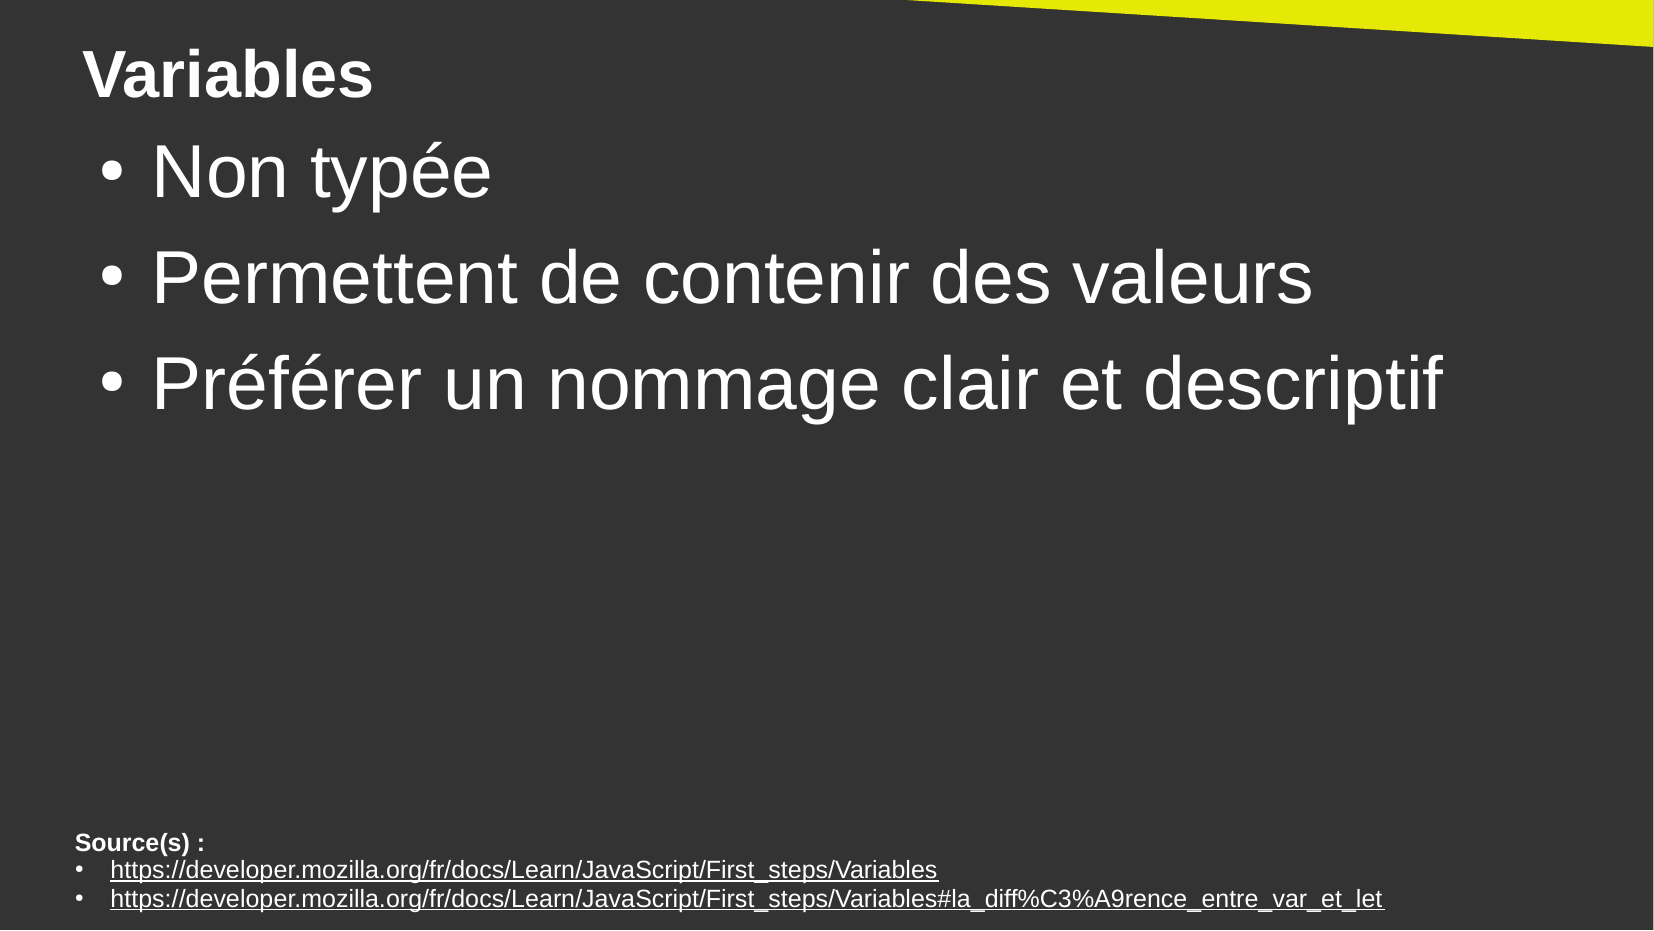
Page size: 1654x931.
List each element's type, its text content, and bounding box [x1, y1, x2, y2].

text_box Source(s) : https://developer.mozilla.org/fr/docs/Learn/JavaScript/First_steps/Variables https://developer.mozilla.org/fr/docs/Learn/JavaScript/First_steps/Variables#la_diff%C3%A9rence_entre_var_et_let [60, 820, 1583, 920]
title Variables [82, 37, 1571, 114]
text_box [906, 0, 1654, 47]
list Non typée Permettent de contenir des valeurs Préférer un nommage clair et descriptif [80, 129, 1620, 520]
